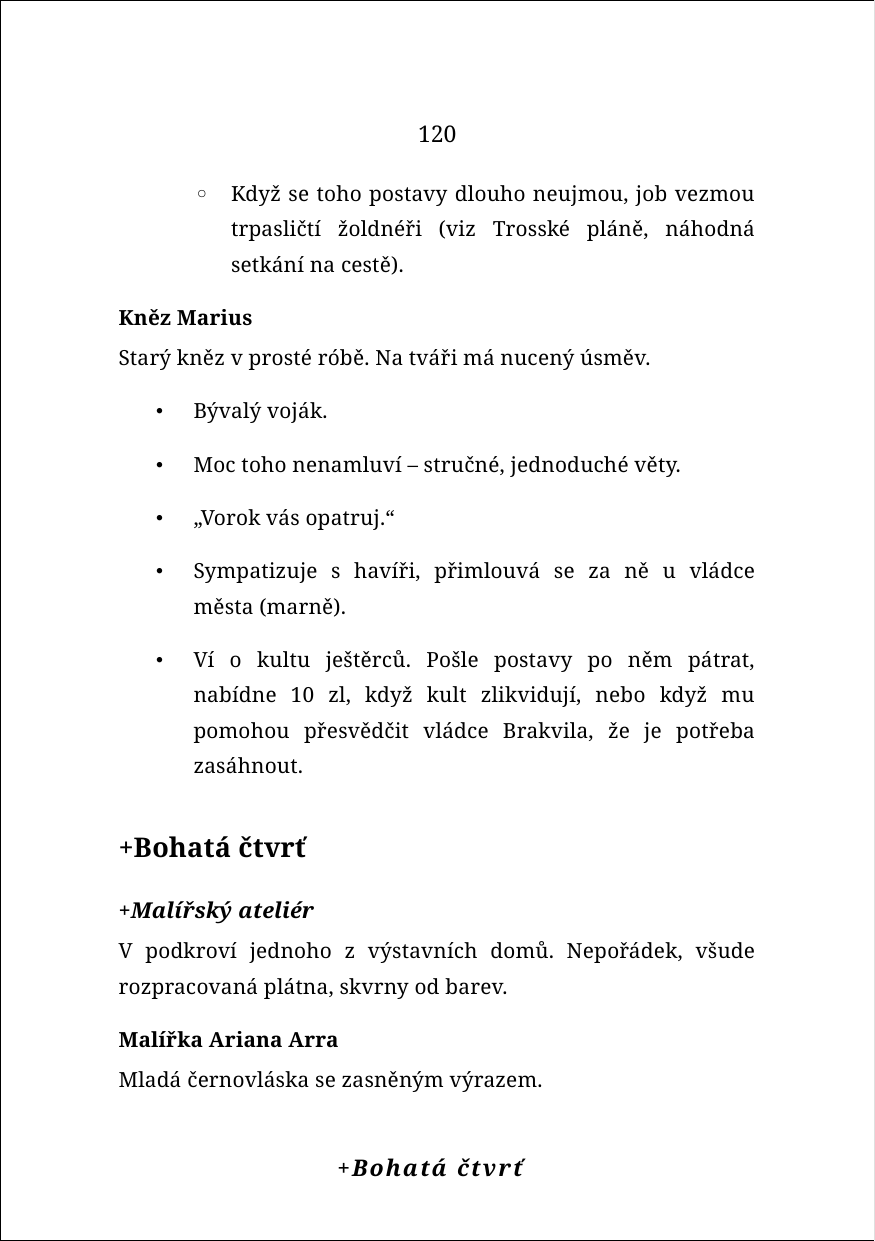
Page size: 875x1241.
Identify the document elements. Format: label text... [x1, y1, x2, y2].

list Moc toho nenamluví – stručné, jednoduché věty. [156, 450, 756, 478]
subtitle +Malířský ateliér [118, 895, 756, 925]
text Mladá černovláska se zasněným výrazem. [118, 1065, 756, 1094]
list „Vorok vás opatruj.“ [156, 503, 756, 532]
subtitle +Bohatá čtvrť [118, 828, 756, 865]
subtitle Malířka Ariana Arra [118, 1025, 756, 1054]
text V podkroví jednoho z výstavních domů. Nepořádek, všude rozpracovaná plátna, skvrny od barev. [118, 936, 756, 1000]
text Starý kněz v prosté róbě. Na tváři má nucený úsměv. [118, 343, 756, 372]
subtitle Kněz Marius [118, 303, 756, 332]
list Bývalý voják. [156, 397, 756, 425]
list Ví o kultu ještěrců. Pošle postavy po něm pátrat, nabídne 10 zl, když kult zlikvidují, nebo když mu pomohou přesvědčit vládce Brakvila, že je potřeba zasáhnout. [156, 645, 756, 780]
list Sympatizuje s havíři, přimlouvá se za ně u vládce města (marně). [156, 556, 756, 620]
list Když se toho postavy dlouho neujmou, job vezmou trpasličtí žoldnéři (viz Trosské pláně, náhodná setkání na cestě). [193, 179, 756, 278]
